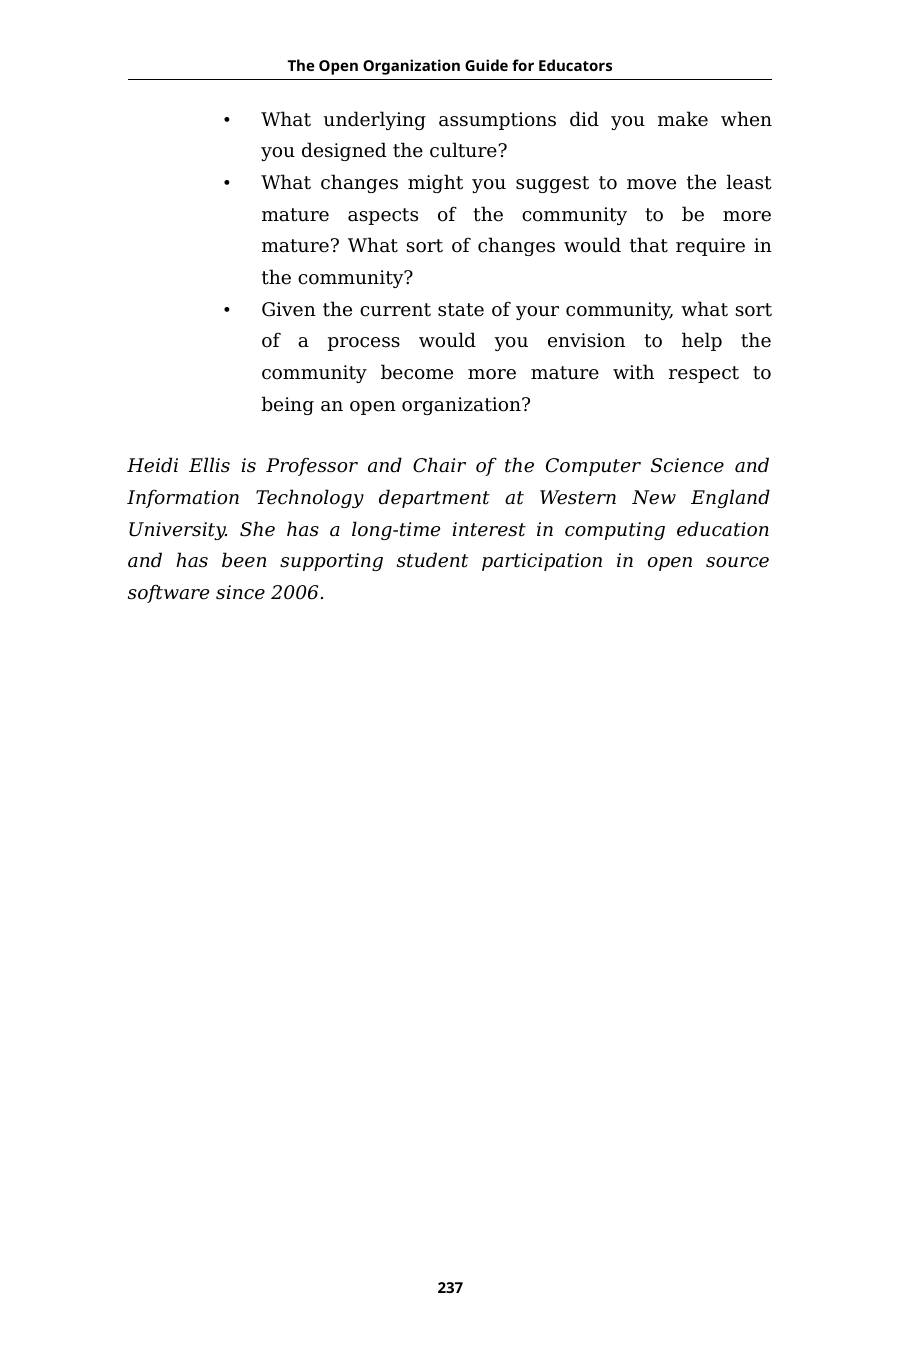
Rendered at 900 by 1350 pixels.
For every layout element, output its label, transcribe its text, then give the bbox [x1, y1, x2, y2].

list Given the current state of your community, what sort of a process would you envision to help the community become more mature with respect to being an open organization? [223, 299, 772, 416]
list What underlying assumptions did you make when you designed the culture? [223, 109, 772, 162]
text Heidi Ellis is Professor and Chair of the Computer Science and Information Technology department at Western New England University. She has a long-time interest in computing education and has been supporting student participation in open source software since 2006. [127, 455, 772, 604]
list What changes might you suggest to move the least mature aspects of the community to be more mature? What sort of changes would that require in the community? [223, 172, 772, 289]
